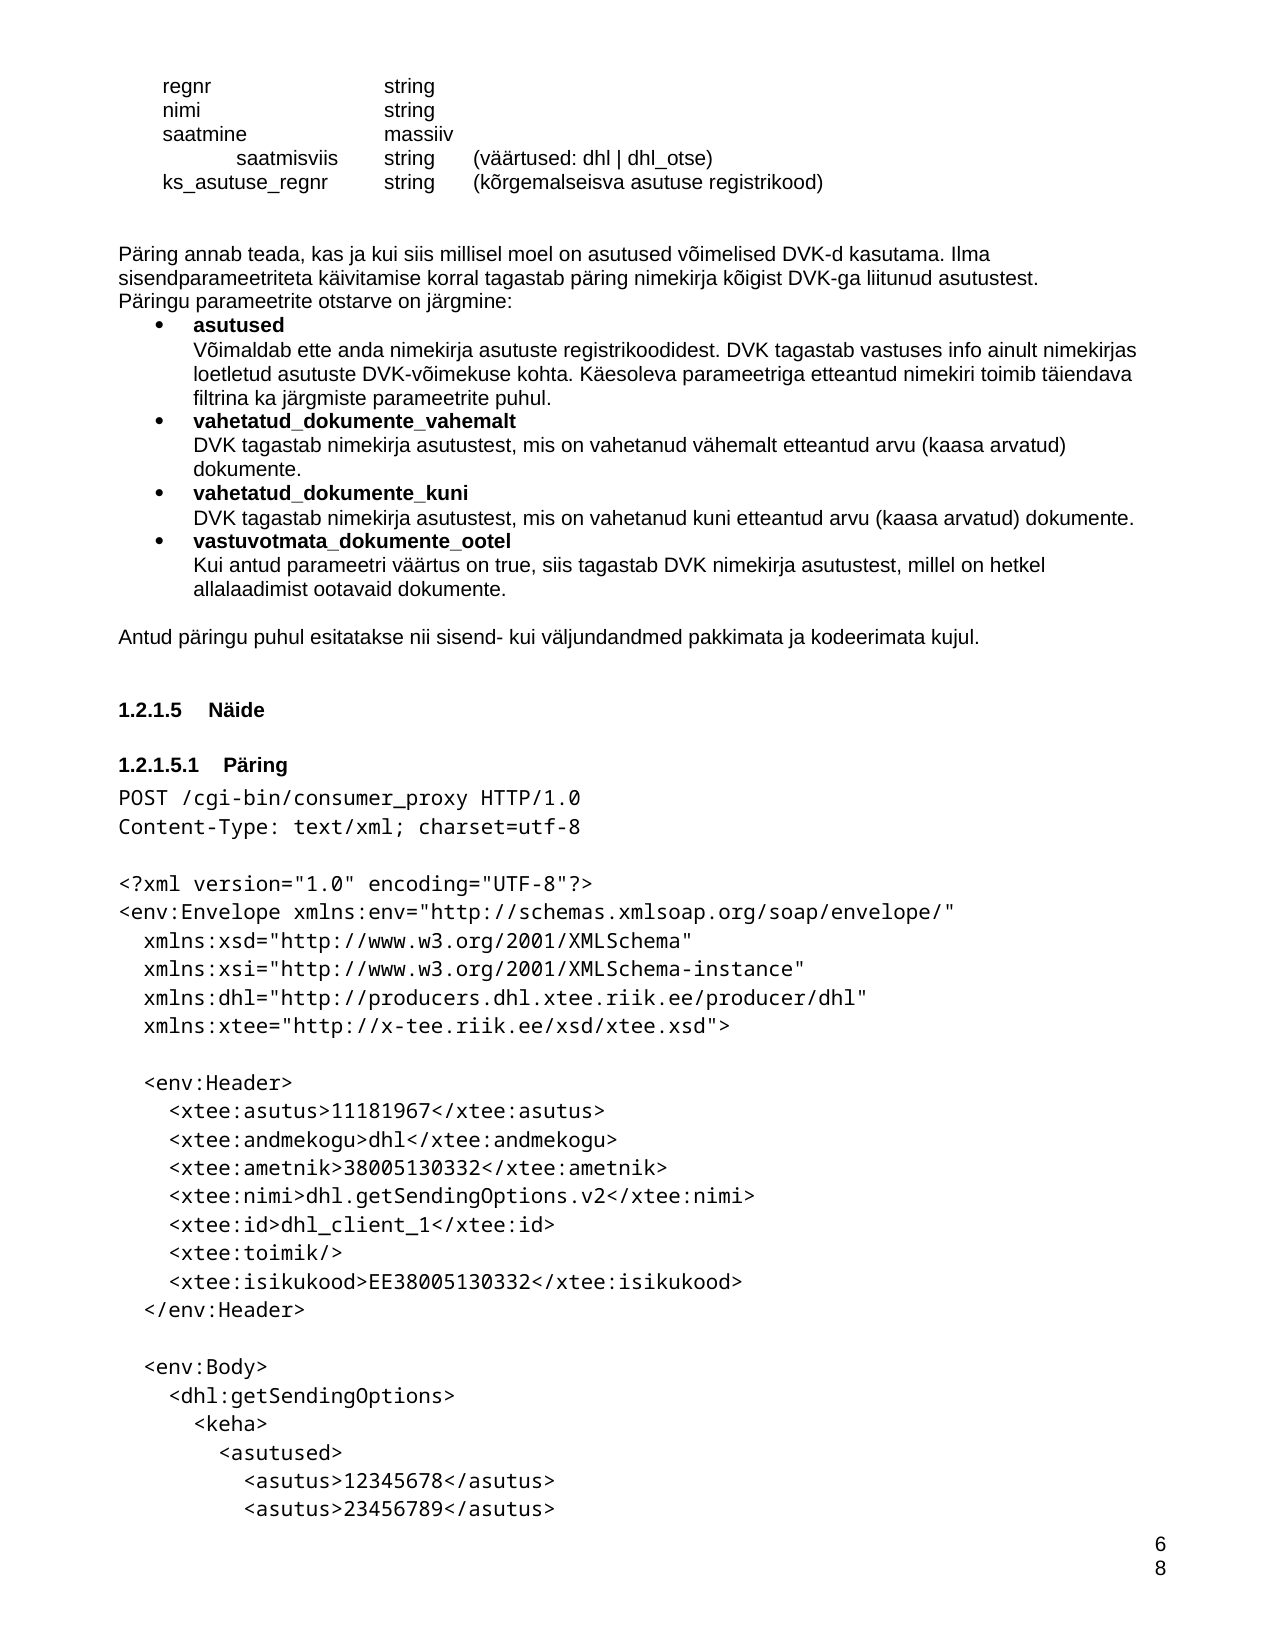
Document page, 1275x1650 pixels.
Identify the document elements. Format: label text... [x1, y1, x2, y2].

text <env:Envelope xmlns:env="http://schemas.xmlsoap.org/soap/envelope/" [118, 897, 1157, 926]
text <?xml version="1.0" encoding="UTF-8"?> [118, 869, 1157, 897]
text POST /cgi-bin/consumer_proxy HTTP/1.0 [118, 783, 1157, 812]
text nimi string [118, 98, 1157, 122]
text <env:Body> [118, 1352, 1157, 1381]
text <asutused> [118, 1438, 1157, 1466]
list asutused Võimaldab ette anda nimekirja asutuste registrikoodidest. DVK tagastab vastuses info ainult nimekirjas loetletud asutuste DVK-võimekuse kohta. Käesoleva parameetriga etteantud nimekiri toimib täiendava filtrina ka järgmiste parameetrite puhul. [156, 313, 1157, 409]
text Päringu parameetrite otstarve on järgmine: [118, 289, 1157, 313]
text regnr string [118, 74, 1157, 98]
text ks_asutuse_regnr string (kõrgemalseisva asutuse registrikood) [118, 169, 1157, 193]
text Content-Type: text/xml; charset=utf-8 [118, 812, 1157, 840]
text <xtee:andmekogu>dhl</xtee:andmekogu> [118, 1125, 1157, 1153]
text <env:Header> [118, 1068, 1157, 1096]
text <xtee:asutus>11181967</xtee:asutus> [118, 1096, 1157, 1125]
subtitle Päring [118, 753, 1157, 777]
text <keha> [118, 1409, 1157, 1438]
text saatmisviis string (väärtused: dhl | dhl_otse) [118, 146, 1157, 169]
text <xtee:ametnik>38005130332</xtee:ametnik> [118, 1153, 1157, 1182]
text Päring annab teada, kas ja kui siis millisel moel on asutused võimelised DVK-d kasutama. Ilma sisendparameetriteta käivitamise korral tagastab päring nimekirja kõigist DVK-ga liitunud asutustest. [118, 241, 1157, 289]
text <xtee:isikukood>EE38005130332</xtee:isikukood> [118, 1267, 1157, 1295]
list vastuvotmata_dokumente_ootel Kui antud parameetri väärtus on true, siis tagastab DVK nimekirja asutustest, millel on hetkel allalaadimist ootavaid dokumente. [156, 529, 1157, 601]
text saatmine massiiv [118, 122, 1157, 146]
text <xtee:toimik/> [118, 1238, 1157, 1267]
text <asutus>23456789</asutus> [118, 1494, 1157, 1523]
text <xtee:id>dhl_client_1</xtee:id> [118, 1210, 1157, 1238]
text Antud päringu puhul esitatakse nii sisend- kui väljundandmed pakkimata ja kodeerimata kujul. [118, 625, 1157, 649]
text <asutus>12345678</asutus> [118, 1466, 1157, 1494]
text xmlns:dhl="http://producers.dhl.xtee.riik.ee/producer/dhl" [118, 983, 1157, 1011]
text <dhl:getSendingOptions> [118, 1381, 1157, 1409]
subtitle Näide [118, 698, 1157, 722]
text </env:Header> [118, 1295, 1157, 1324]
text xmlns:xsd="http://www.w3.org/2001/XMLSchema" [118, 926, 1157, 954]
list vahetatud_dokumente_kuni DVK tagastab nimekirja asutustest, mis on vahetanud kuni etteantud arvu (kaasa arvatud) dokumente. [156, 481, 1157, 529]
list vahetatud_dokumente_vahemalt DVK tagastab nimekirja asutustest, mis on vahetanud vähemalt etteantud arvu (kaasa arvatud) dokumente. [156, 409, 1157, 481]
text xmlns:xsi="http://www.w3.org/2001/XMLSchema-instance" [118, 954, 1157, 983]
text <xtee:nimi>dhl.getSendingOptions.v2</xtee:nimi> [118, 1182, 1157, 1210]
text xmlns:xtee="http://x-tee.riik.ee/xsd/xtee.xsd"> [118, 1011, 1157, 1039]
